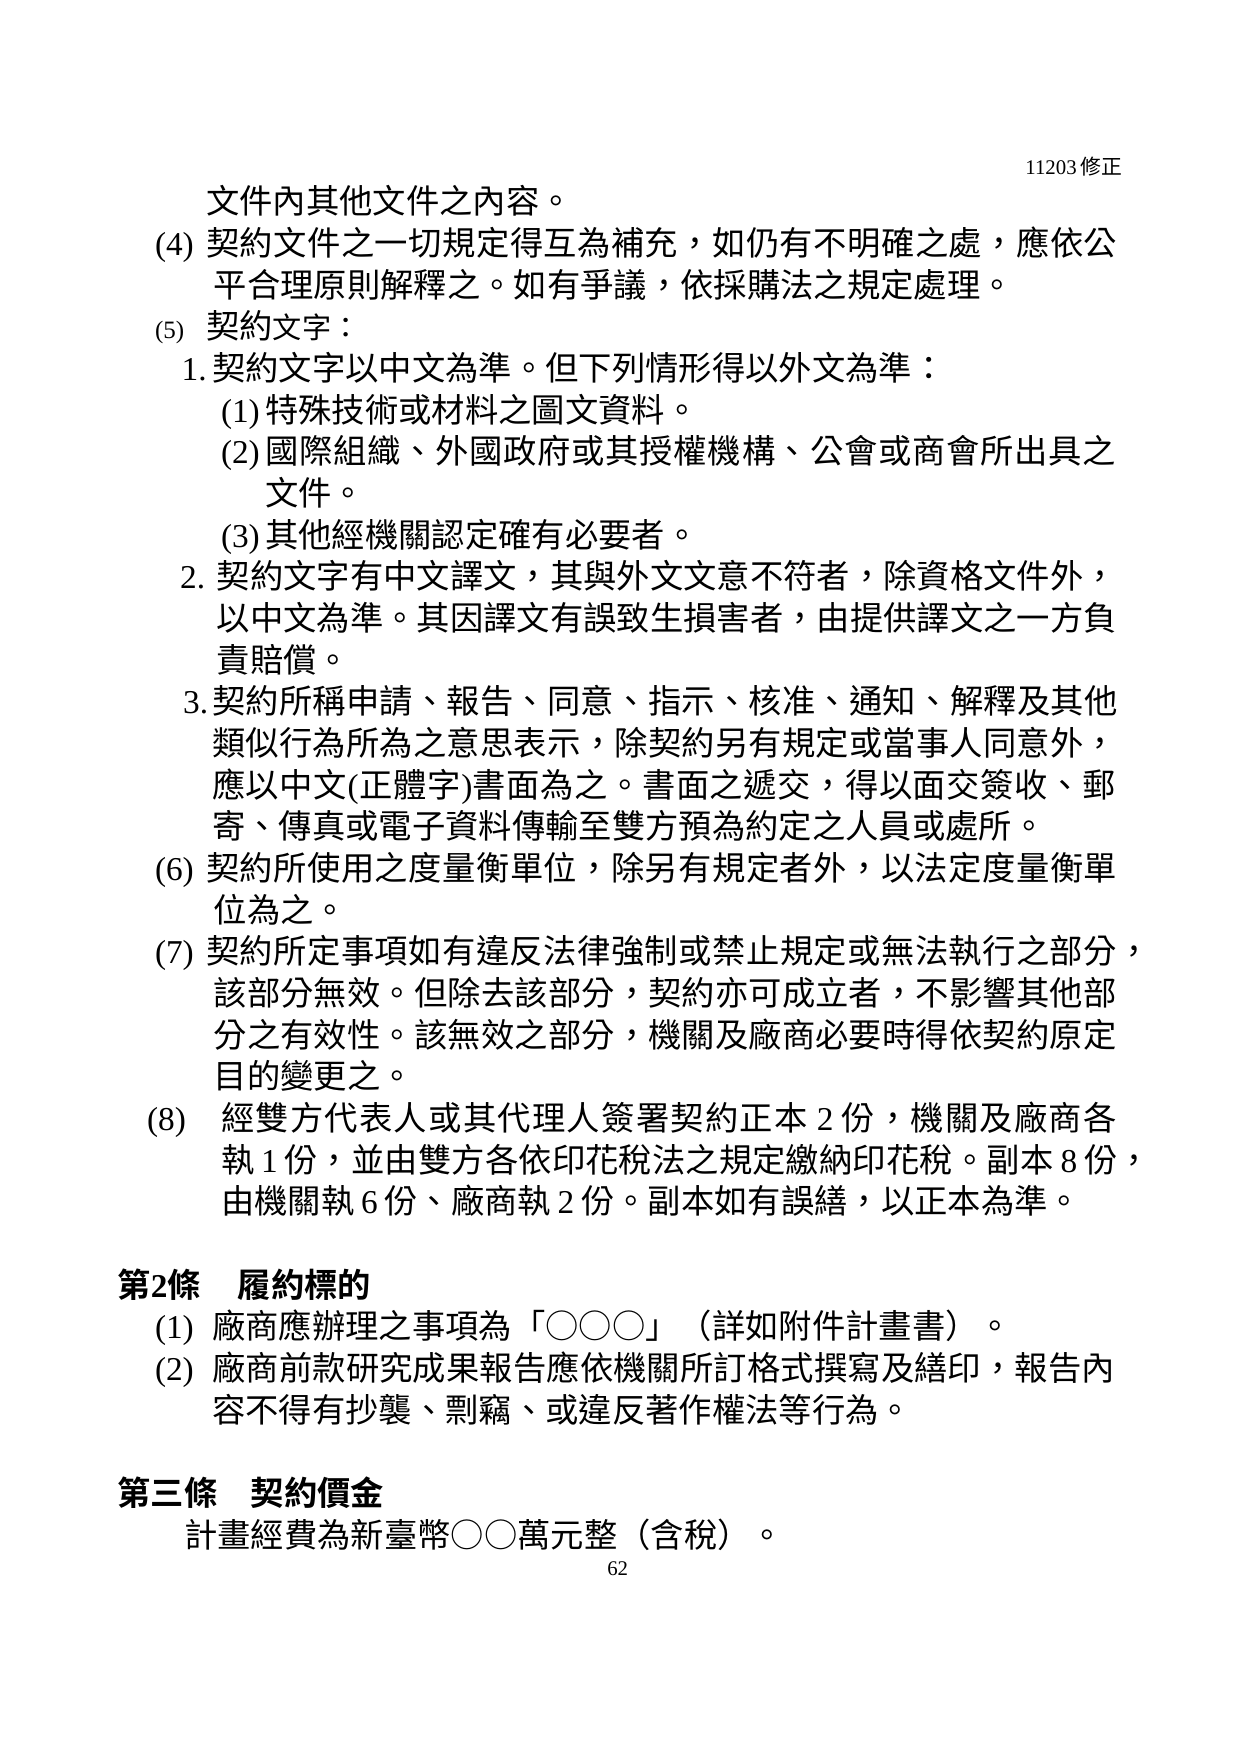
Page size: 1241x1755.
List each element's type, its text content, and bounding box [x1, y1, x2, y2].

list 其他經機關認定確有必要者。 [221, 514, 1117, 556]
list 契約所稱申請、報告、同意、指示、核准、通知、解釋及其他類似行為所為之意思表示，除契約另有規定或當事人同意外，應以中文(正體字)書面為之。書面之遞交，得以面交簽收、郵寄、傳真或電子資料傳輸至雙方預為約定之人員或處所。 [183, 681, 1117, 847]
list 廠商應辦理之事項為「○○○」（詳如附件計畫書）。 [155, 1306, 1117, 1347]
list 契約文字以中文為準。但下列情形得以外文為準： [181, 347, 1117, 389]
list 特殊技術或材料之圖文資料。 [221, 389, 1117, 431]
text 第三條 契約價金 [117, 1472, 1117, 1514]
list 國際組織、外國政府或其授權機構、公會或商會所出具之文件。 [221, 431, 1117, 514]
list 履約標的 [117, 1264, 1117, 1306]
list 經雙方代表人或其代理人簽署契約正本2份，機關及廠商各執1份，並由雙方各依印花稅法之規定繳納印花稅。副本8份，由機關執6份、廠商執2份。副本如有誤繕，以正本為準。 [147, 1097, 1117, 1222]
list 廠商前款研究成果報告應依機關所訂格式撰寫及繕印，報告內容不得有抄襲、剽竊、或違反著作權法等行為。 [155, 1347, 1117, 1431]
text 文件內其他文件之內容。 [180, 181, 1117, 222]
text 計畫經費為新臺幣○○萬元整（含稅）。 [151, 1514, 1117, 1556]
list 契約文件之一切規定得互為補充，如仍有不明確之處，應依公平合理原則解釋之。如有爭議，依採購法之規定處理。 [155, 222, 1117, 306]
list 契約文字有中文譯文，其與外文文意不符者，除資格文件外，以中文為準。其因譯文有誤致生損害者，由提供譯文之一方負責賠償。 [180, 556, 1117, 681]
list 契約文字： [155, 306, 1117, 347]
list 契約所定事項如有違反法律強制或禁止規定或無法執行之部分，該部分無效。但除去該部分，契約亦可成立者，不影響其他部分之有效性。該無效之部分，機關及廠商必要時得依契約原定目的變更之。 [155, 931, 1117, 1097]
list 契約所使用之度量衡單位，除另有規定者外，以法定度量衡單位為之。 [155, 847, 1117, 931]
